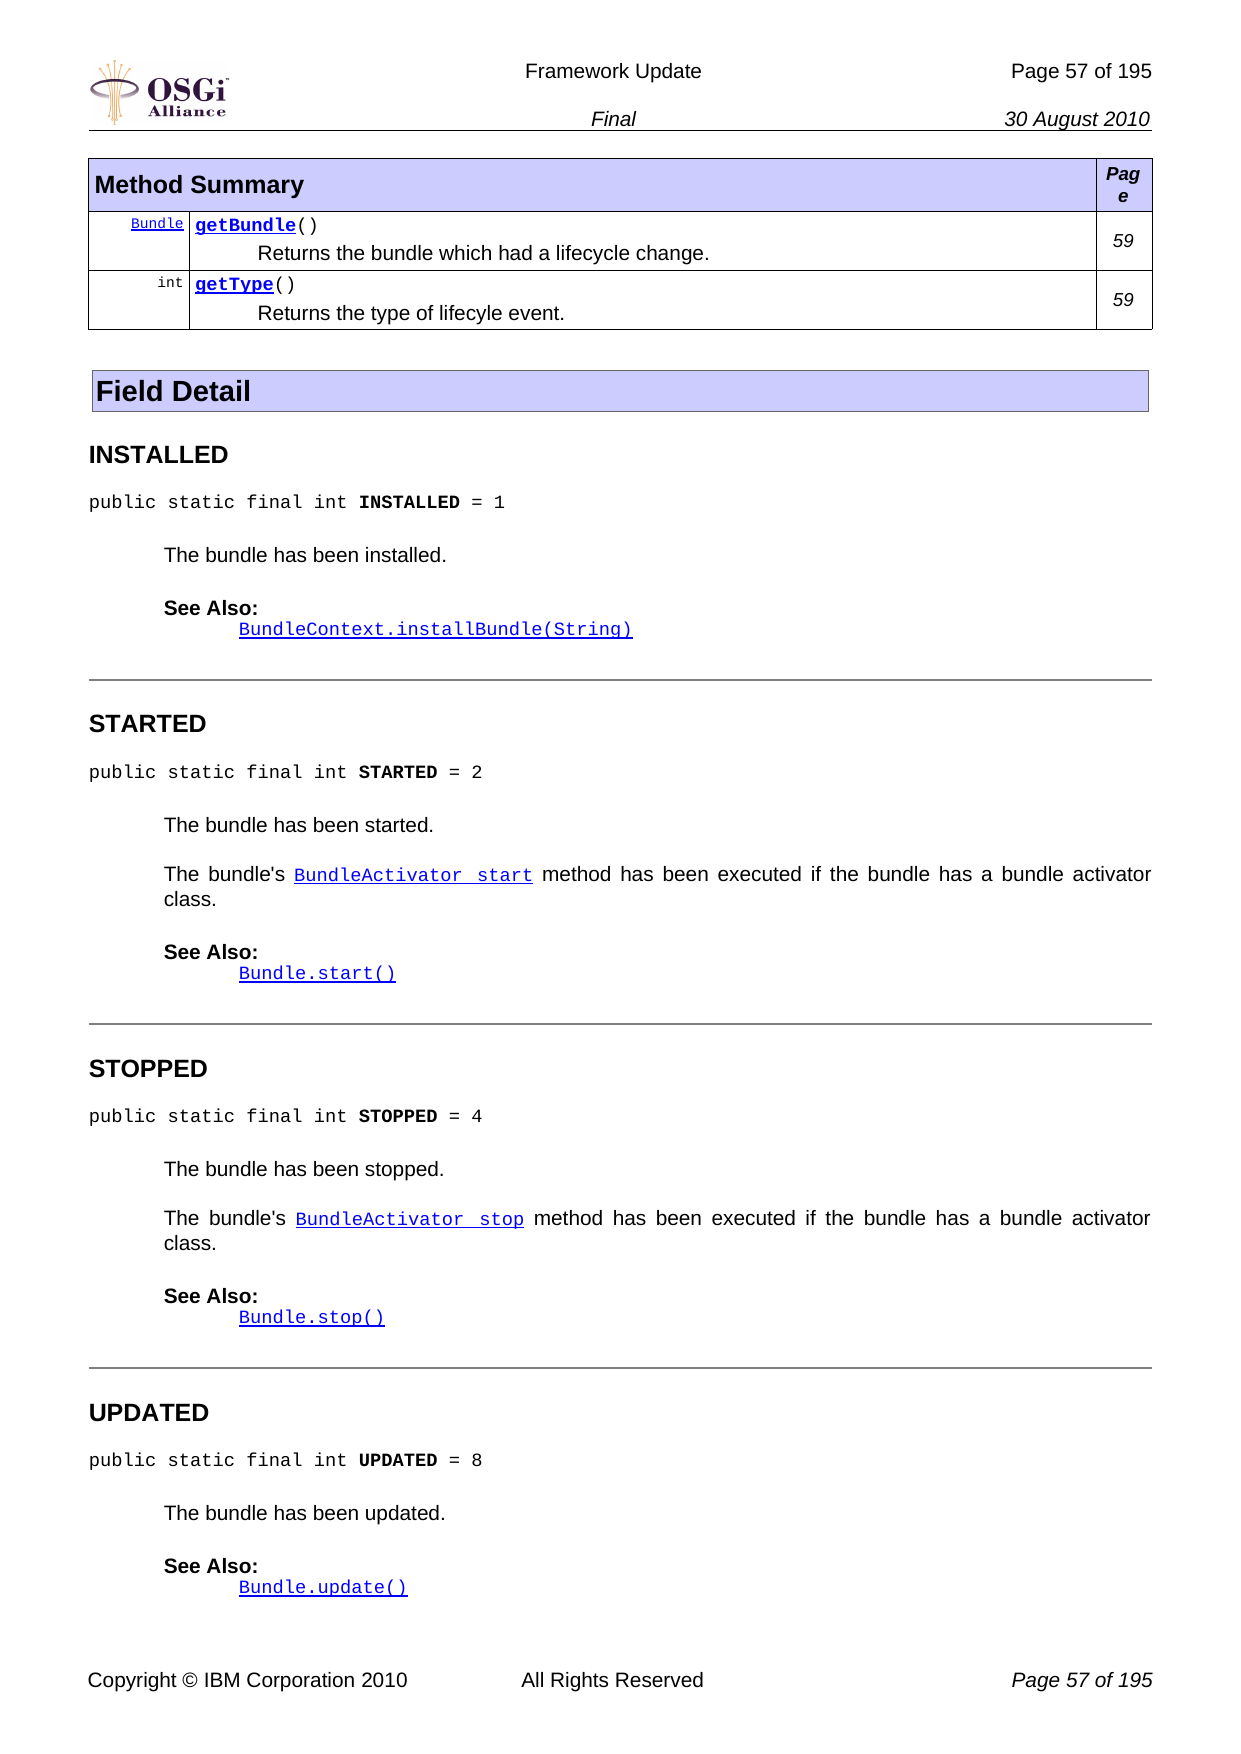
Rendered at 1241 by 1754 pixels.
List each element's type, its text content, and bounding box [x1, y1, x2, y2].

table_cell int [89, 271, 189, 329]
subtitle STARTED [88, 709, 1152, 738]
text See Also: [163, 1554, 1152, 1578]
text public static final int UPDATED = 8 [88, 1451, 1152, 1472]
table_cell 56 [1097, 271, 1152, 329]
text See Also: [163, 1284, 1152, 1308]
subtitle Field Detail [93, 371, 1148, 411]
table_header Page [1097, 159, 1152, 211]
text Bundle.start() [238, 964, 1152, 985]
picture [90, 60, 230, 125]
table_header Method Summary [89, 159, 1096, 211]
text The bundle's BundleActivator start method has been executed if the bundle has a bundle activator class. [163, 862, 1152, 911]
text public static final int STARTED = 2 [88, 762, 1152, 784]
table_cell getBundle() Returns the bundle which had a lifecycle change. [190, 212, 1096, 270]
text public static final int STOPPED = 4 [88, 1106, 1152, 1128]
subtitle INSTALLED [88, 439, 1152, 468]
text The bundle has been stopped. [163, 1157, 1152, 1181]
text Bundle.update() [238, 1578, 1152, 1599]
text Bundle.stop() [238, 1308, 1152, 1329]
text See Also: [163, 596, 1152, 620]
table_cell getType() Returns the type of lifecyle event. [190, 271, 1096, 329]
subtitle UPDATED [88, 1398, 1152, 1426]
text The bundle has been updated. [163, 1501, 1152, 1525]
text BundleContext.installBundle(String) [238, 620, 1152, 641]
text The bundle has been installed. [163, 543, 1152, 567]
text The bundle's BundleActivator stop method has been executed if the bundle has a bundle activator class. [163, 1206, 1152, 1255]
table_cell Bundle [89, 212, 189, 270]
subtitle STOPPED [88, 1053, 1152, 1082]
text See Also: [163, 940, 1152, 964]
text The bundle has been started. [163, 813, 1152, 837]
table_cell 56 [1097, 212, 1152, 270]
text public static final int INSTALLED = 1 [88, 492, 1152, 514]
